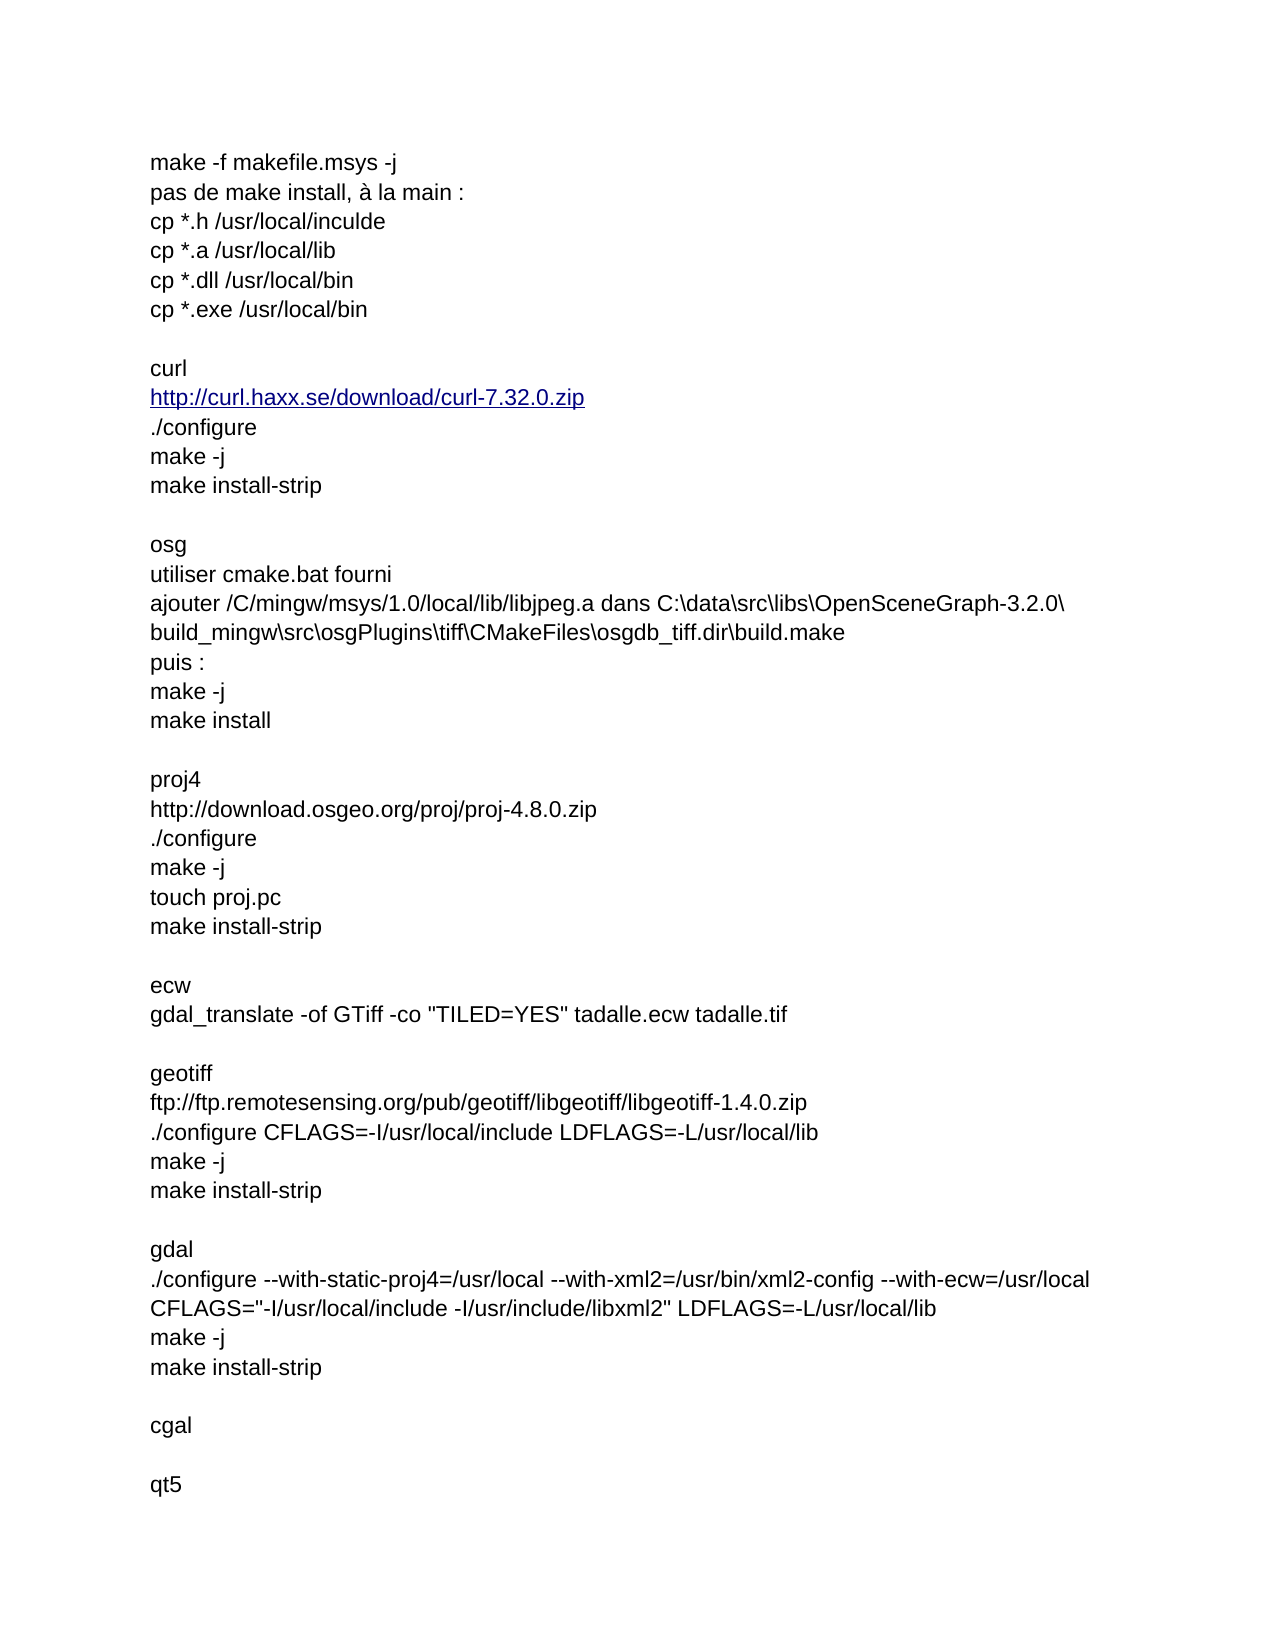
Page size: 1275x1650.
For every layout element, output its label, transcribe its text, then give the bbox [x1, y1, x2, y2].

text make -j [150, 1149, 1125, 1174]
text make -j [150, 679, 1125, 704]
text geotiff [150, 1061, 1125, 1086]
text cgal [150, 1413, 1125, 1439]
text make -f makefile.msys -j [150, 150, 1125, 176]
text utiliser cmake.bat fourni [150, 561, 1125, 587]
text proj4 [150, 767, 1125, 792]
text gdal_translate -of GTiff -co "TILED=YES" tadalle.ecw tadalle.tif [150, 1002, 1125, 1027]
text gdal [150, 1237, 1125, 1262]
text http://download.osgeo.org/proj/proj-4.8.0.zip [150, 796, 1125, 822]
text make install-strip [150, 1354, 1125, 1380]
text make install-strip [150, 914, 1125, 939]
text ./configure [150, 826, 1125, 851]
text osg [150, 532, 1125, 557]
text http://curl.haxx.se/download/curl-7.32.0.zip [150, 385, 1125, 411]
text touch proj.pc [150, 884, 1125, 910]
text ecw [150, 972, 1125, 998]
text make -j [150, 1325, 1125, 1351]
text puis : [150, 649, 1125, 675]
text qt5 [150, 1472, 1125, 1497]
text cp *.exe /usr/local/bin [150, 297, 1125, 322]
text make -j [150, 855, 1125, 881]
text ./configure CFLAGS=-I/usr/local/include LDFLAGS=-L/usr/local/lib [150, 1119, 1125, 1145]
text make install-strip [150, 1178, 1125, 1204]
text ftp://ftp.remotesensing.org/pub/geotiff/libgeotiff/libgeotiff-1.4.0.zip [150, 1090, 1125, 1116]
text make -j [150, 444, 1125, 469]
text ./configure [150, 414, 1125, 440]
text ./configure --with-static-proj4=/usr/local --with-xml2=/usr/bin/xml2-config --with-ecw=/usr/local CFLAGS="-I/usr/local/include -I/usr/include/libxml2" LDFLAGS=-L/usr/local/lib [150, 1266, 1125, 1321]
text cp *.dll /usr/local/bin [150, 267, 1125, 293]
text cp *.h /usr/local/inculde [150, 209, 1125, 234]
text pas de make install, à la main : [150, 179, 1125, 205]
text cp *.a /usr/local/lib [150, 238, 1125, 264]
text make install [150, 708, 1125, 734]
text curl [150, 356, 1125, 381]
text make install-strip [150, 473, 1125, 499]
text ajouter /C/mingw/msys/1.0/local/lib/libjpeg.a dans C:\data\src\libs\OpenSceneGraph-3.2.0\build_mingw\src\osgPlugins\tiff\CMakeFiles\osgdb_tiff.dir\build.make [150, 591, 1125, 646]
